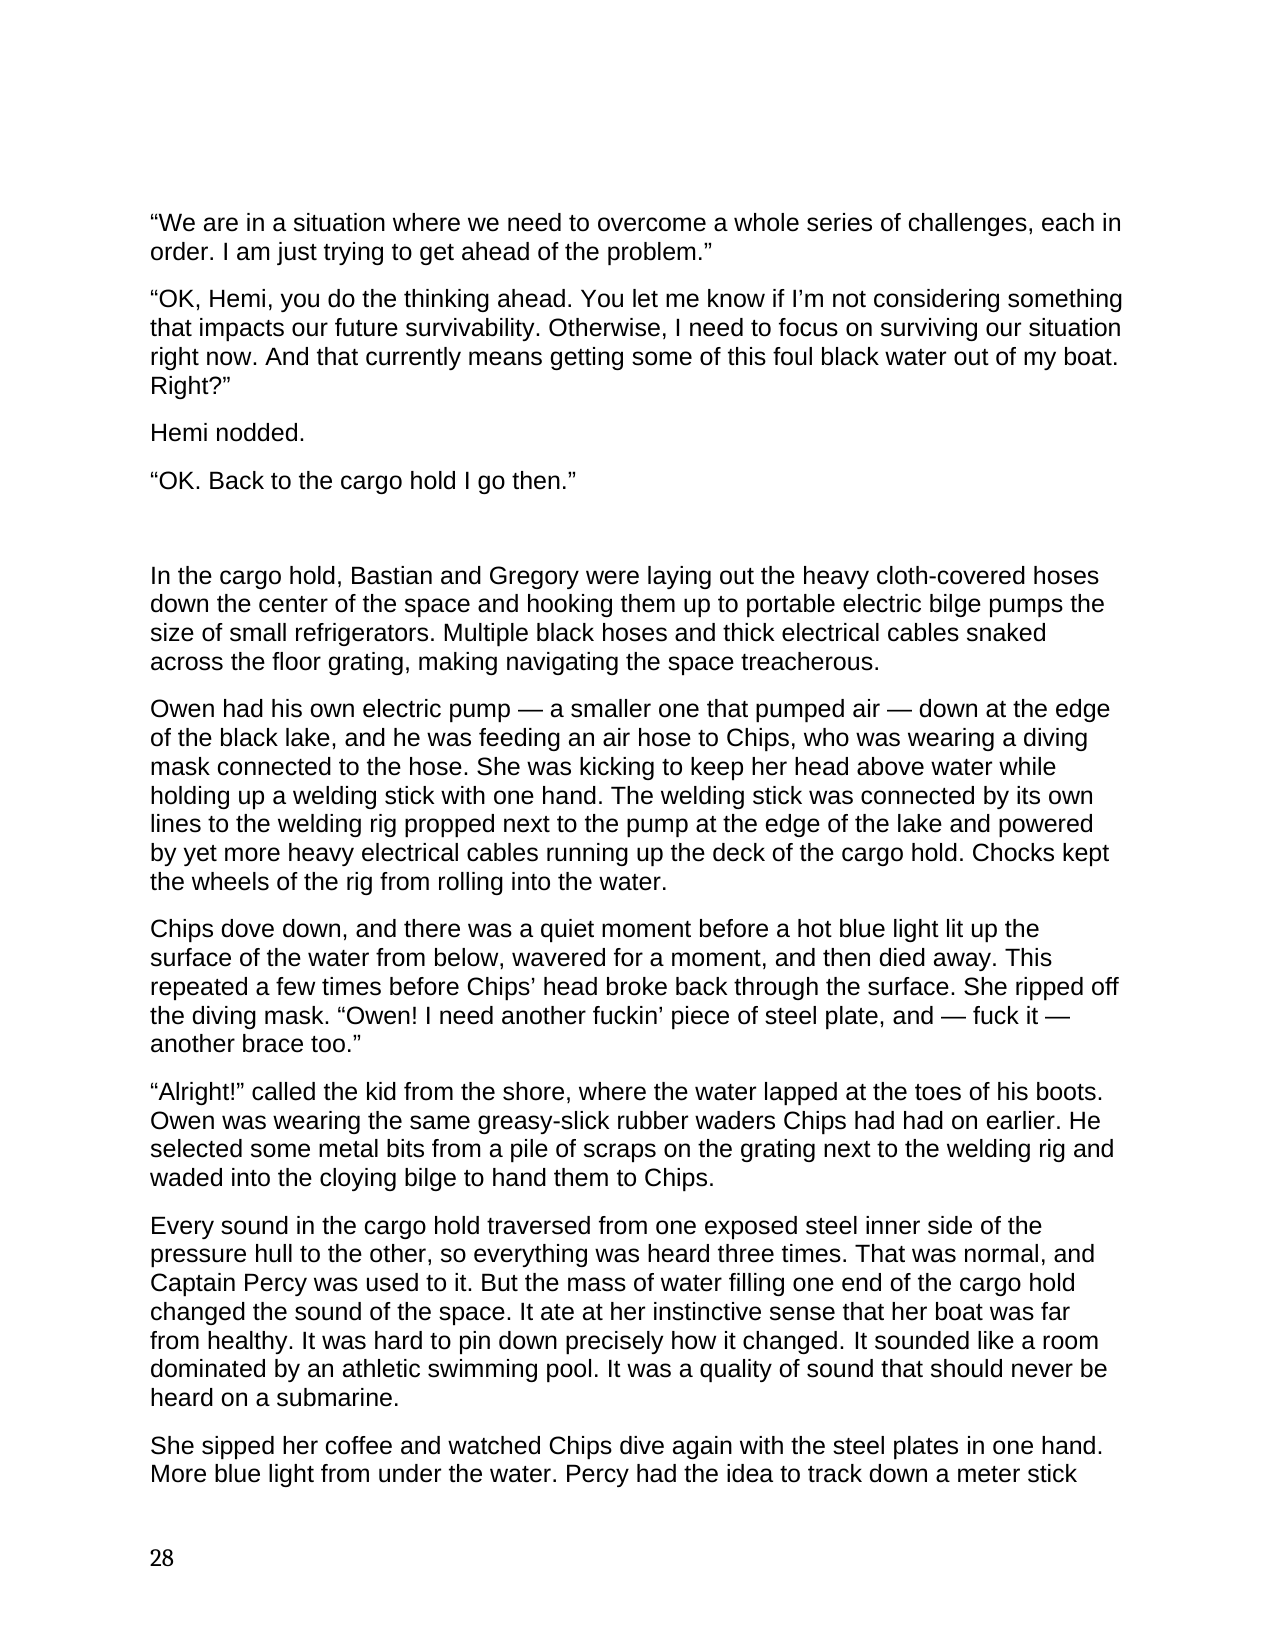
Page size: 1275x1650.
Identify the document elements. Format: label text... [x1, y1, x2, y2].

text “We are in a situation where we need to overcome a whole series of challenges, each in order. I am just trying to get ahead of the problem.” [150, 208, 1125, 266]
text “OK, Hemi, you do the thinking ahead. You let me know if I’m not considering something that impacts our future survivability. Otherwise, I need to focus on surviving our situation right now. And that currently means getting some of this foul black water out of my boat. Right?” [150, 284, 1125, 399]
text Hemi nodded. [150, 418, 1125, 447]
text She sipped her coffee and watched Chips dive again with the steel plates in one hand. More blue light from under the water. Percy had the idea to track down a meter stick [150, 1431, 1125, 1488]
text Every sound in the cargo hold traversed from one exposed steel inner side of the pressure hull to the other, so everything was heard three times. That was normal, and Captain Percy was used to it. But the mass of water filling one end of the cargo hold changed the sound of the space. It ate at her instinctive sense that her boat was far from healthy. It was hard to pin down precisely how it changed. It sounded like a room dominated by an athletic swimming pool. It was a quality of sound that should never be heard on a submarine. [150, 1211, 1125, 1412]
text “OK. Back to the cargo hold I go then.” [150, 466, 1125, 494]
text Owen had his own electric pump — a smaller one that pumped air — down at the edge of the black lake, and he was feeding an air hose to Chips, who was wearing a diving mask connected to the hose. She was kicking to keep her head above water while holding up a welding stick with one hand. The welding stick was connected by its own lines to the welding rig propped next to the pump at the edge of the lake and powered by yet more heavy electrical cables running up the deck of the cargo hold. Chocks kept the wheels of the rig from rolling into the water. [150, 694, 1125, 896]
text Chips dove down, and there was a quiet moment before a hot blue light lit up the surface of the water from below, wavered for a moment, and then died away. This repeated a few times before Chips’ head broke back through the surface. She ripped off the diving mask. “Owen! I need another fuckin’ piece of steel plate, and — fuck it — another brace too.” [150, 914, 1125, 1058]
text “Alright!” called the kid from the shore, where the water lapped at the toes of his boots. Owen was wearing the same greasy-slick rubber waders Chips had had on earlier. He selected some metal bits from a pile of scraps on the grating next to the welding rig and waded into the cloying bilge to hand them to Chips. [150, 1077, 1125, 1192]
text In the cargo hold, Bastian and Gregory were laying out the heavy cloth-covered hoses down the center of the space and hooking them up to portable electric bilge pumps the size of small refrigerators. Multiple black hoses and thick electrical cables snaked across the floor grating, making navigating the space treacherous. [150, 561, 1125, 676]
